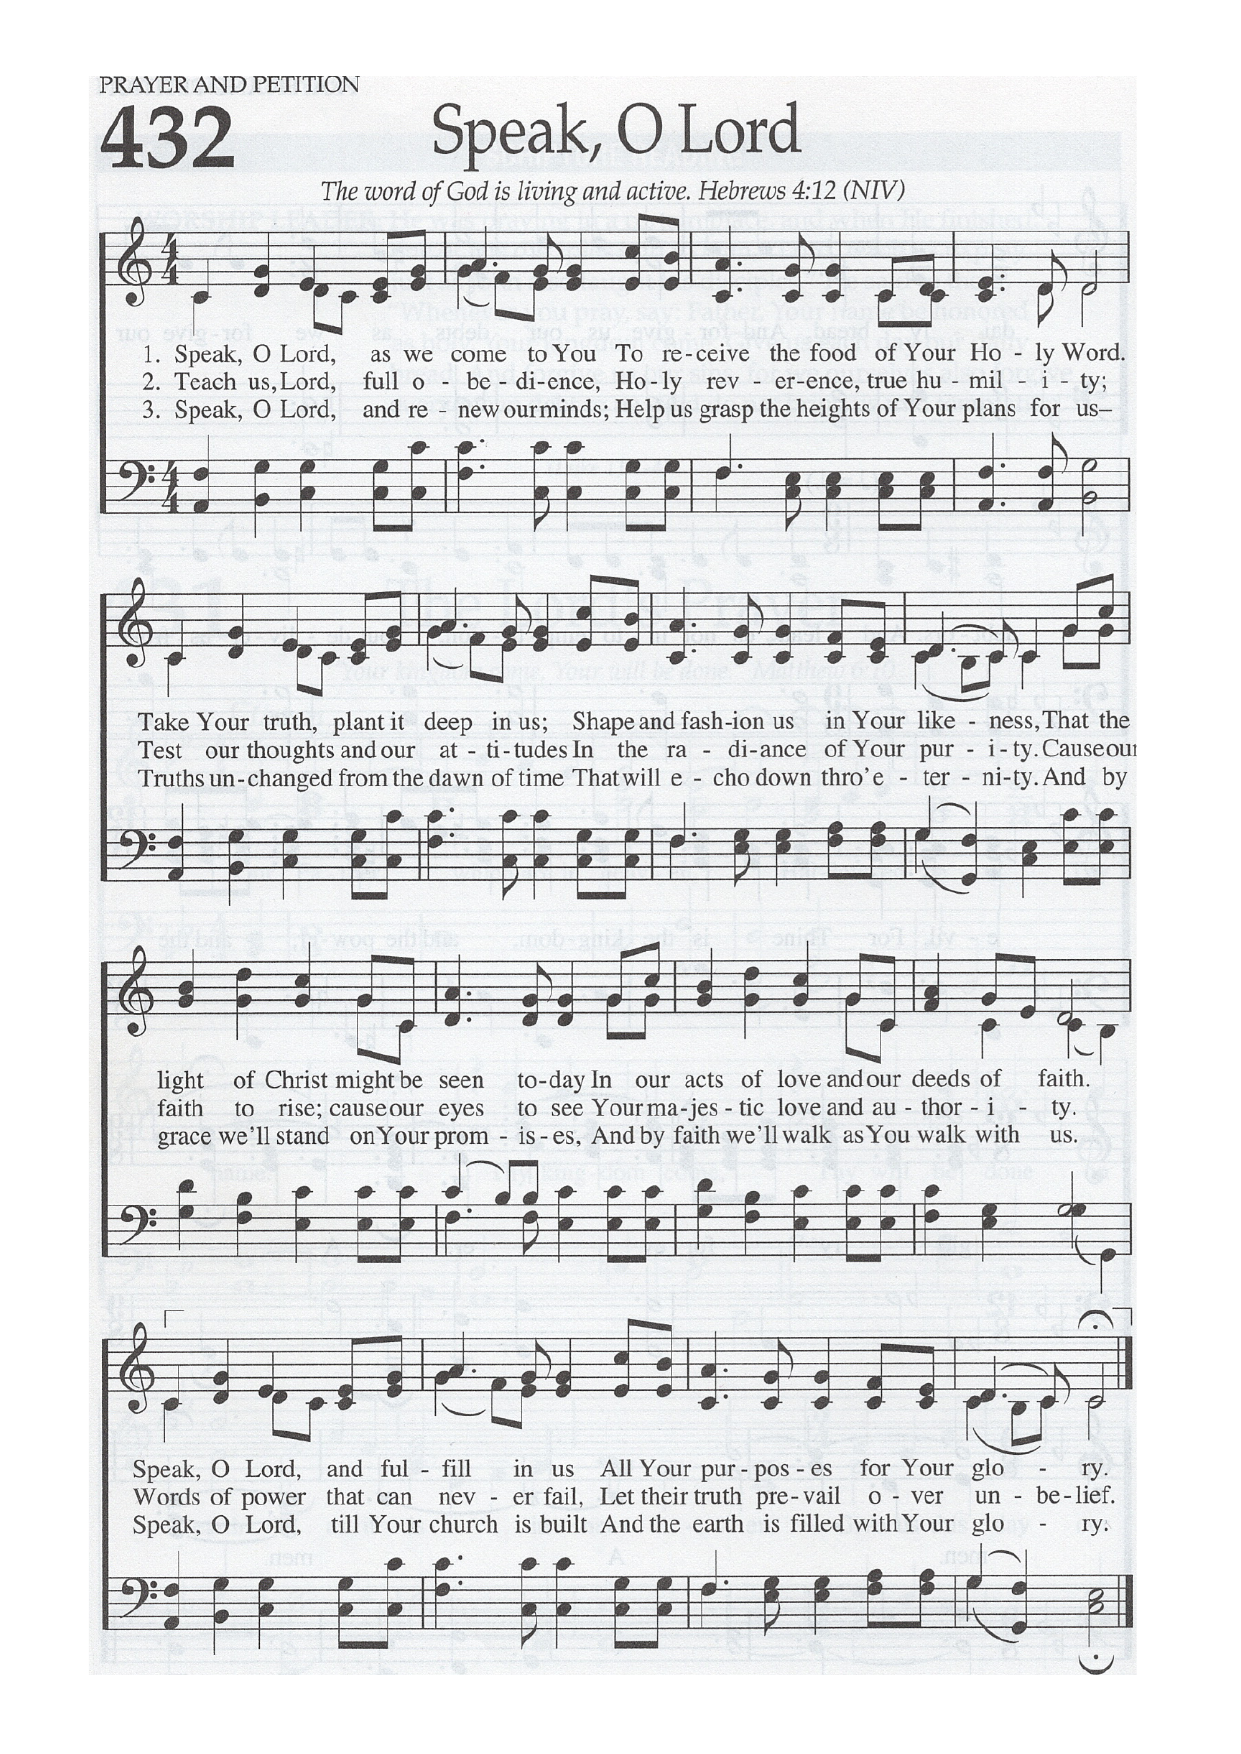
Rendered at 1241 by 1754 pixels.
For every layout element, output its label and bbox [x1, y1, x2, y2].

picture [88, 76, 1078, 737]
